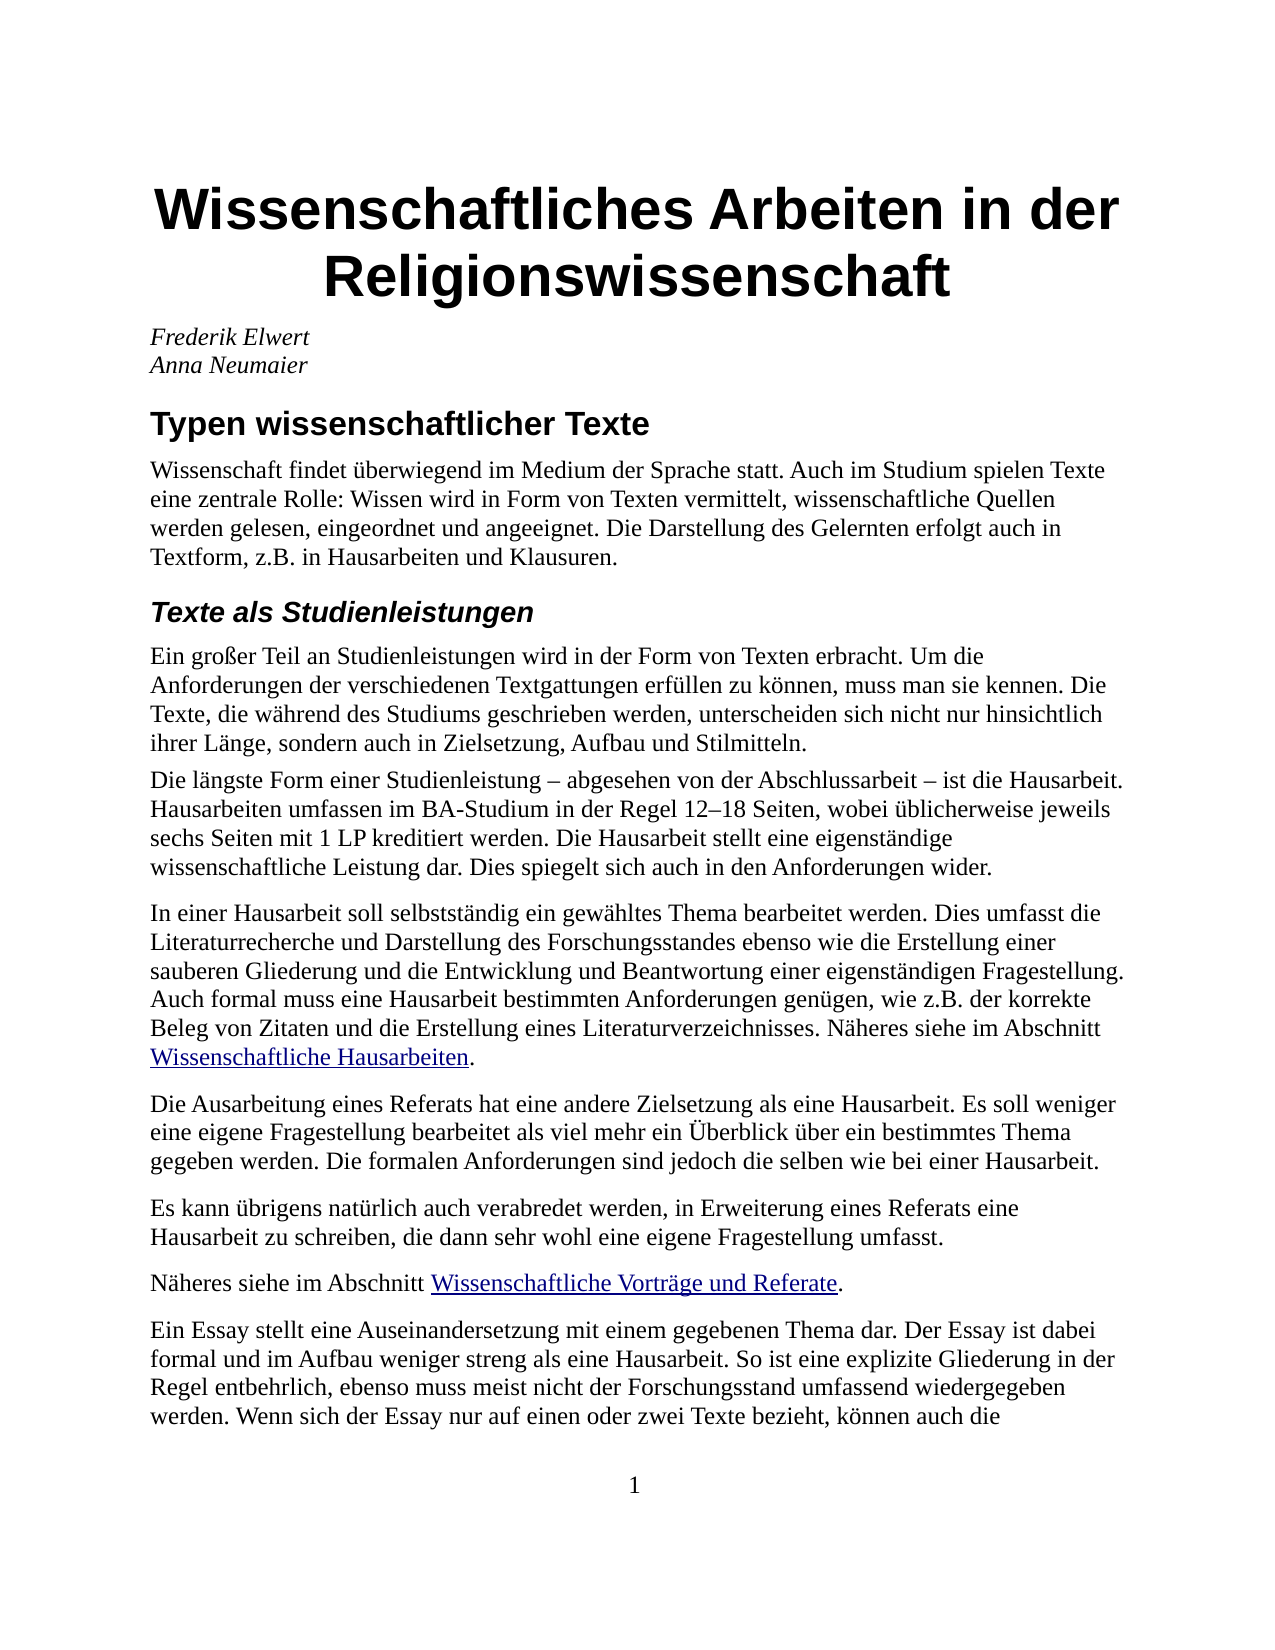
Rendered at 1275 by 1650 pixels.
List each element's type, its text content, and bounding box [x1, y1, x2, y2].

text Ein Essay stellt eine Auseinandersetzung mit einem gegebenen Thema dar. Der Essay ist dabei formal und im Aufbau weniger streng als eine Hausarbeit. So ist eine explizite Gliederung in der Regel entbehrlich, ebenso muss meist nicht der Forschungsstand umfassend wiedergegeben werden. Wenn sich der Essay nur auf einen oder zwei Texte bezieht, können auch die [150, 1315, 1125, 1430]
text Wissenschaft findet überwiegend im Medium der Sprache statt. Auch im Studium spielen Texte eine zentrale Rolle: Wissen wird in Form von Texten vermittelt, wissenschaftliche Quellen werden gelesen, eingeordnet und angeeignet. Die Darstellung des Gelernten erfolgt auch in Textform, z.B. in Hausarbeiten und Klausuren. [150, 455, 1125, 570]
title Wissenschaftliches Arbeiten in der Religionswissenschaft [150, 175, 1125, 309]
text Ein großer Teil an Studienleistungen wird in der Form von Texten erbracht. Um die Anforderungen der verschiedenen Textgattungen erfüllen zu können, muss man sie kennen. Die Texte, die während des Studiums geschrieben werden, unterscheiden sich nicht nur hinsichtlich ihrer Länge, sondern auch in Zielsetzung, Aufbau und Stilmitteln. [150, 641, 1125, 756]
text Es kann übrigens natürlich auch verabredet werden, in Erweiterung eines Referats eine Hausarbeit zu schreiben, die dann sehr wohl eine eigene Fragestellung umfasst. [150, 1193, 1125, 1250]
text Anna Neumaier [150, 350, 1125, 379]
text Frederik Elwert [150, 322, 1125, 350]
text Näheres siehe im Abschnitt Wissenschaftliche Vorträge und Referate. [150, 1268, 1125, 1297]
subtitle Texte als Studienleistungen [150, 595, 1125, 629]
subtitle Typen wissenschaftlicher Texte [150, 404, 1125, 443]
text Die längste Form einer Studienleistung – abgesehen von der Abschlussarbeit – ist die Hausarbeit. Hausarbeiten umfassen im BA-Studium in der Regel 12–18 Seiten, wobei üblicherweise jeweils sechs Seiten mit 1 LP kreditiert werden. Die Hausarbeit stellt eine eigenständige wissenschaftliche Leistung dar. Dies spiegelt sich auch in den Anforderungen wider. [150, 765, 1125, 880]
text Die Ausarbeitung eines Referats hat eine andere Zielsetzung als eine Hausarbeit. Es soll weniger eine eigene Fragestellung bearbeitet als viel mehr ein Überblick über ein bestimmtes Thema gegeben werden. Die formalen Anforderungen sind jedoch die selben wie bei einer Hausarbeit. [150, 1089, 1125, 1175]
text In einer Hausarbeit soll selbstständig ein gewähltes Thema bearbeitet werden. Dies umfasst die Literaturrecherche und Darstellung des Forschungsstandes ebenso wie die Erstellung einer sauberen Gliederung und die Entwicklung und Beantwortung einer eigenständigen Fragestellung. Auch formal muss eine Hausarbeit bestimmten Anforderungen genügen, wie z.B. der korrekte Beleg von Zitaten und die Erstellung eines Literaturverzeichnisses. Näheres siehe im Abschnitt Wissenschaftliche Hausarbeiten. [150, 898, 1125, 1071]
